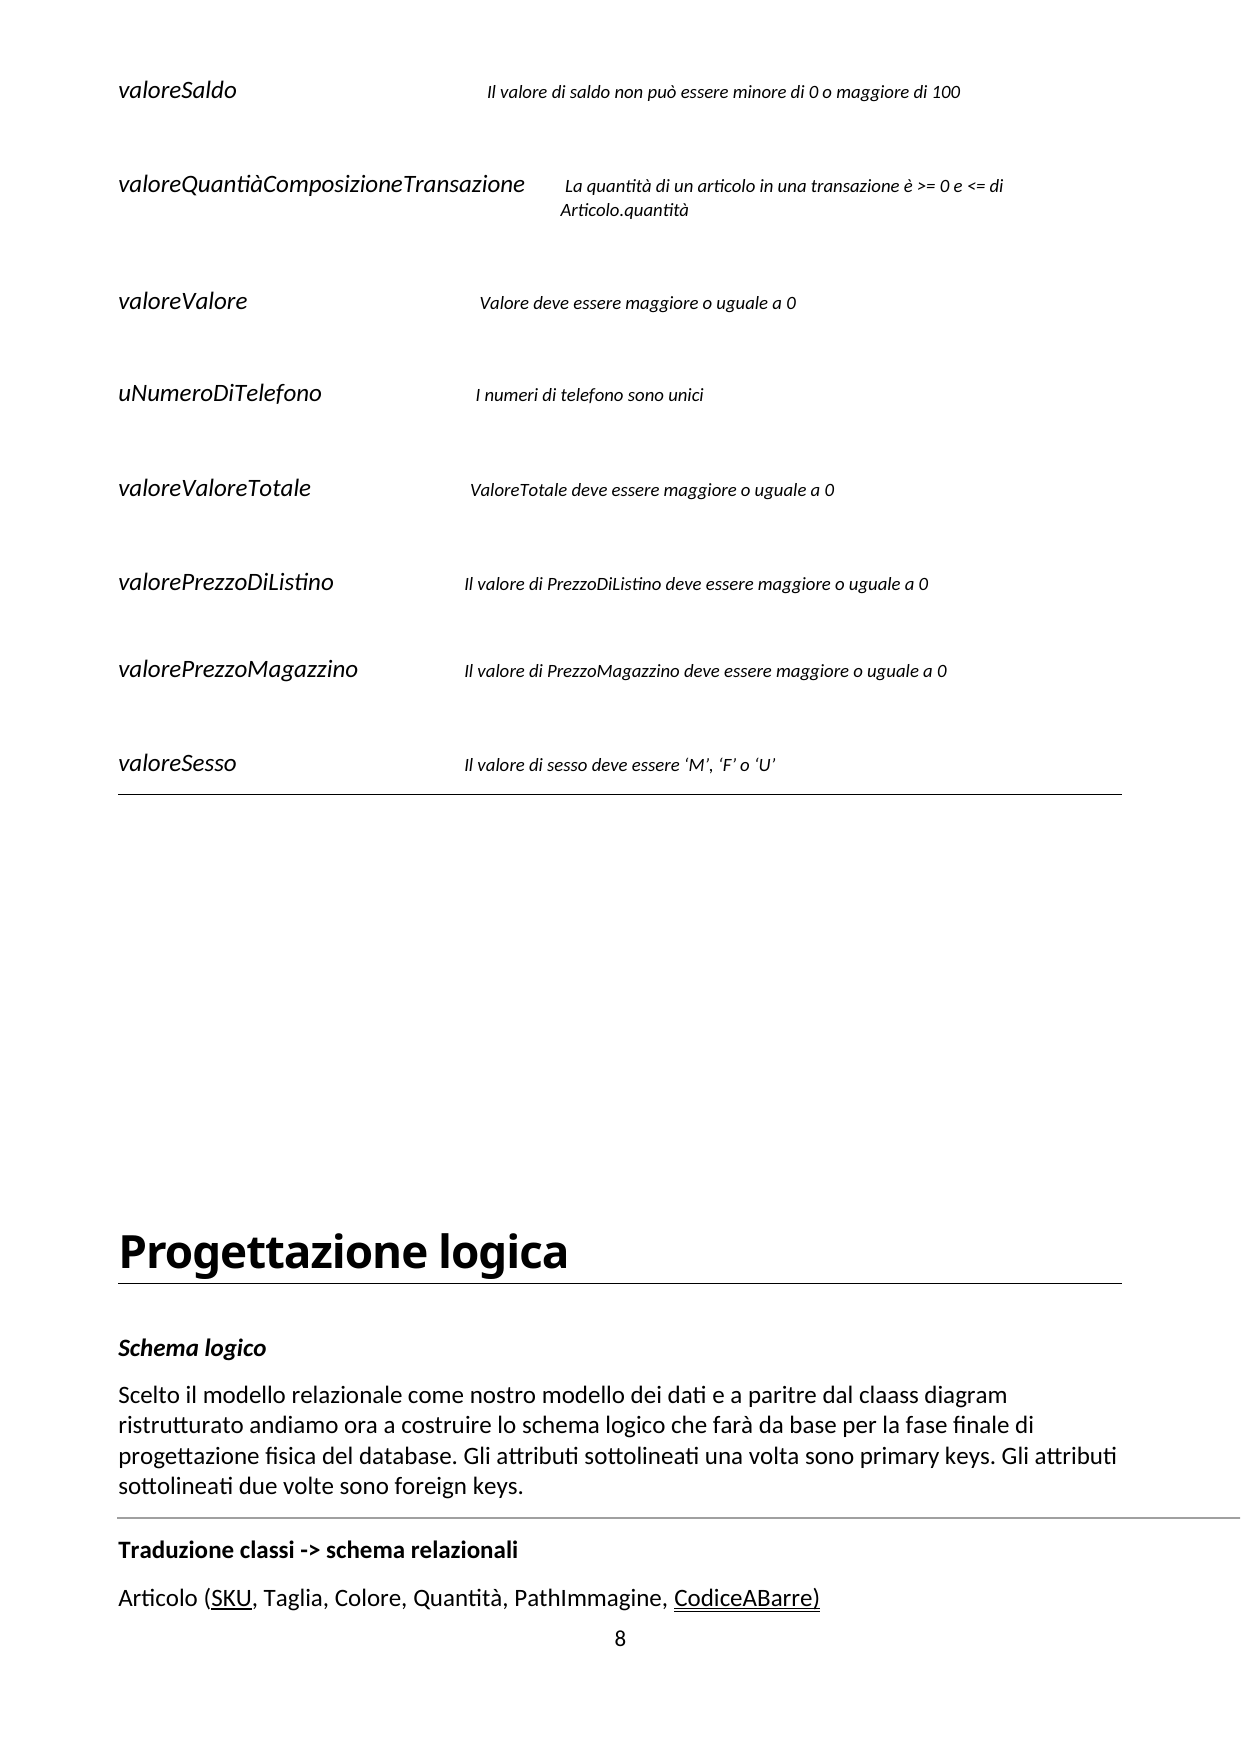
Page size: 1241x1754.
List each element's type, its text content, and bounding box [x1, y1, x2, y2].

text Articolo (SKU, Taglia, Colore, Quantità, PathImmagine, CodiceABarre) [118, 1582, 1122, 1612]
text valorePrezzoDiListino Il valore di PrezzoDiListino deve essere maggiore o uguale a 0 [118, 566, 1122, 597]
text valoreValore Valore deve essere maggiore o uguale a 0 [118, 285, 1122, 316]
text uNumeroDiTelefono I numeri di telefono sono unici [118, 377, 1122, 408]
text valoreQuantiàComposizioneTransazione La quantità di un articolo in una transazione è >= 0 e <= di Articolo.quantità [118, 168, 1122, 222]
text Schema logico [118, 1332, 1122, 1362]
text valoreSesso Il valore di sesso deve essere ‘M’, ‘F’ o ‘U’ [118, 747, 1122, 778]
title Progettazione logica [118, 1216, 1122, 1283]
text valoreValoreTotale ValoreTotale deve essere maggiore o uguale a 0 [118, 472, 1122, 502]
text valorePrezzoMagazzino Il valore di PrezzoMagazzino deve essere maggiore o uguale a 0 [118, 653, 1122, 683]
text Traduzione classi -> schema relazionali [118, 1535, 1122, 1565]
text valoreSaldo Il valore di saldo non può essere minore di 0 o maggiore di 100 [118, 74, 1122, 104]
text Scelto il modello relazionale come nostro modello dei dati e a paritre dal claass diagram ristrutturato andiamo ora a costruire lo schema logico che farà da base per la fase finale di progettazione fisica del database. Gli attributi sottolineati una volta sono primary keys. Gli attributi sottolineati due volte sono foreign keys. [118, 1379, 1122, 1501]
